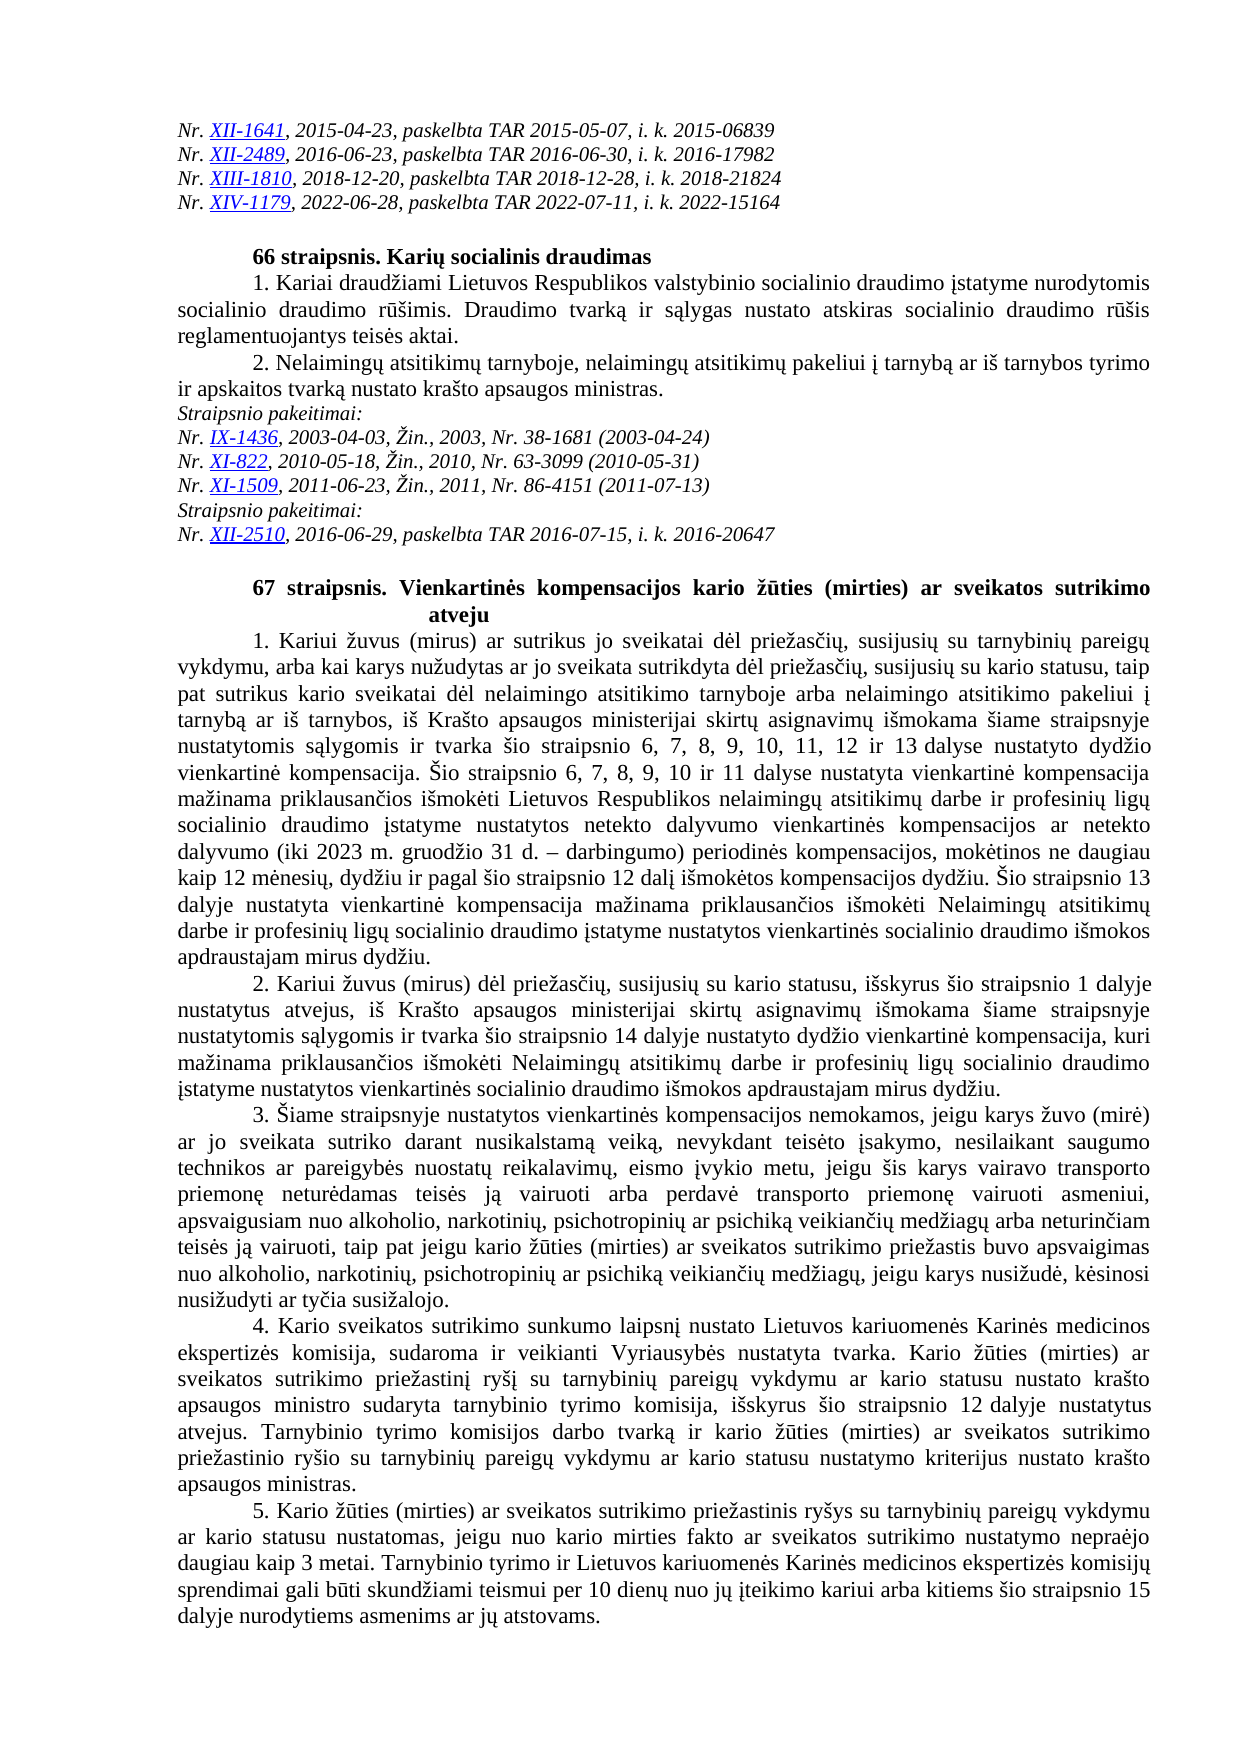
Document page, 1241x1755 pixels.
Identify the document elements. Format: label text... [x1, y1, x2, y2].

text Nr. XII-2489, 2016-06-23, paskelbta TAR 2016-06-30, i. k. 2016-17982 [177, 142, 1152, 166]
text Straipsnio pakeitimai: [177, 401, 1152, 425]
text Straipsnio pakeitimai: [177, 497, 1152, 522]
text 1. Kariai draudžiami Lietuvos Respublikos valstybinio socialinio draudimo įstatyme nurodytomis socialinio draudimo rūšimis. Draudimo tvarką ir sąlygas nustato atskiras socialinio draudimo rūšis reglamentuojantys teisės aktai. [177, 269, 1152, 348]
text 2. Nelaimingų atsitikimų tarnyboje, nelaimingų atsitikimų pakeliui į tarnybą ar iš tarnybos tyrimo ir apskaitos tvarką nustato krašto apsaugos ministras. [177, 348, 1152, 401]
text Nr. XI-822, 2010-05-18, Žin., 2010, Nr. 63-3099 (2010-05-31) [177, 449, 1152, 473]
text 5. Kario žūties (mirties) ar sveikatos sutrikimo priežastinis ryšys su tarnybinių pareigų vykdymu ar kario statusu nustatomas, jeigu nuo kario mirties fakto ar sveikatos sutrikimo nustatymo nepraėjo daugiau kaip 3 metai. Tarnybinio tyrimo ir Lietuvos kariuomenės Karinės medicinos ekspertizės komisijų sprendimai gali būti skundžiami teismui per 10 dienų nuo jų įteikimo kariui arba kitiems šio straipsnio 15 dalyje nurodytiems asmenims ar jų atstovams. [177, 1497, 1152, 1628]
text Nr. XIV-1179, 2022-06-28, paskelbta TAR 2022-07-11, i. k. 2022-15164 [177, 190, 1152, 214]
text Nr. IX-1436, 2003-04-03, Žin., 2003, Nr. 38-1681 (2003-04-24) [177, 425, 1152, 449]
text Nr. XIII-1810, 2018-12-20, paskelbta TAR 2018-12-28, i. k. 2018-21824 [177, 166, 1152, 190]
text Nr. XII-2510, 2016-06-29, paskelbta TAR 2016-07-15, i. k. 2016-20647 [177, 522, 1152, 546]
text 4. Kario sveikatos sutrikimo sunkumo laipsnį nustato Lietuvos kariuomenės Karinės medicinos ekspertizės komisija, sudaroma ir veikianti Vyriausybės nustatyta tvarka. Kario žūties (mirties) ar sveikatos sutrikimo priežastinį ryšį su tarnybinių pareigų vykdymu ar kario statusu nustato krašto apsaugos ministro sudaryta tarnybinio tyrimo komisija, išskyrus šio straipsnio 12 dalyje nustatytus atvejus. Tarnybinio tyrimo komisijos darbo tvarką ir kario žūties (mirties) ar sveikatos sutrikimo priežastinio ryšio su tarnybinių pareigų vykdymu ar kario statusu nustatymo kriterijus nustato krašto apsaugos ministras. [177, 1312, 1152, 1497]
text Nr. XII-1641, 2015-04-23, paskelbta TAR 2015-05-07, i. k. 2015-06839 [177, 118, 1152, 142]
text 67 straipsnis. Vienkartinės kompensacijos kario žūties (mirties) ar sveikatos sutrikimo atveju [252, 574, 1152, 627]
text Nr. XI-1509, 2011-06-23, Žin., 2011, Nr. 86-4151 (2011-07-13) [177, 473, 1152, 497]
text 3. Šiame straipsnyje nustatytos vienkartinės kompensacijos nemokamos, jeigu karys žuvo (mirė) ar jo sveikata sutriko darant nusikalstamą veiką, nevykdant teisėto įsakymo, nesilaikant saugumo technikos ar pareigybės nuostatų reikalavimų, eismo įvykio metu, jeigu šis karys vairavo transporto priemonę neturėdamas teisės ją vairuoti arba perdavė transporto priemonę vairuoti asmeniui, apsvaigusiam nuo alkoholio, narkotinių, psichotropinių ar psichiką veikiančių medžiagų arba neturinčiam teisės ją vairuoti, taip pat jeigu kario žūties (mirties) ar sveikatos sutrikimo priežastis buvo apsvaigimas nuo alkoholio, narkotinių, psichotropinių ar psichiką veikiančių medžiagų, jeigu karys nusižudė, kėsinosi nusižudyti ar tyčia susižalojo. [177, 1101, 1152, 1312]
text 1. Kariui žuvus (mirus) ar sutrikus jo sveikatai dėl priežasčių, susijusių su tarnybinių pareigų vykdymu, arba kai karys nužudytas ar jo sveikata sutrikdyta dėl priežasčių, susijusių su kario statusu, taip pat sutrikus kario sveikatai dėl nelaimingo atsitikimo tarnyboje arba nelaimingo atsitikimo pakeliui į tarnybą ar iš tarnybos, iš Krašto apsaugos ministerijai skirtų asignavimų išmokama šiame straipsnyje nustatytomis sąlygomis ir tvarka šio straipsnio 6, 7, 8, 9, 10, 11, 12 ir 13 dalyse nustatyto dydžio vienkartinė kompensacija. Šio straipsnio 6, 7, 8, 9, 10 ir 11 dalyse nustatyta vienkartinė kompensacija mažinama priklausančios išmokėti Lietuvos Respublikos nelaimingų atsitikimų darbe ir profesinių ligų socialinio draudimo įstatyme nustatytos netekto dalyvumo vienkartinės kompensacijos ar netekto dalyvumo (iki 2023 m. gruodžio 31 d. – darbingumo) periodinės kompensacijos, mokėtinos ne daugiau kaip 12 mėnesių, dydžiu ir pagal šio straipsnio 12 dalį išmokėtos kompensacijos dydžiu. Šio straipsnio 13 dalyje nustatyta vienkartinė kompensacija mažinama priklausančios išmokėti Nelaimingų atsitikimų darbe ir profesinių ligų socialinio draudimo įstatyme nustatytos vienkartinės socialinio draudimo išmokos apdraustajam mirus dydžiu. [177, 627, 1152, 970]
text 66 straipsnis. Karių socialinis draudimas [177, 243, 1152, 269]
text 2. Kariui žuvus (mirus) dėl priežasčių, susijusių su kario statusu, išskyrus šio straipsnio 1 dalyje nustatytus atvejus, iš Krašto apsaugos ministerijai skirtų asignavimų išmokama šiame straipsnyje nustatytomis sąlygomis ir tvarka šio straipsnio 14 dalyje nustatyto dydžio vienkartinė kompensacija, kuri mažinama priklausančios išmokėti Nelaimingų atsitikimų darbe ir profesinių ligų socialinio draudimo įstatyme nustatytos vienkartinės socialinio draudimo išmokos apdraustajam mirus dydžiu. [177, 970, 1152, 1101]
